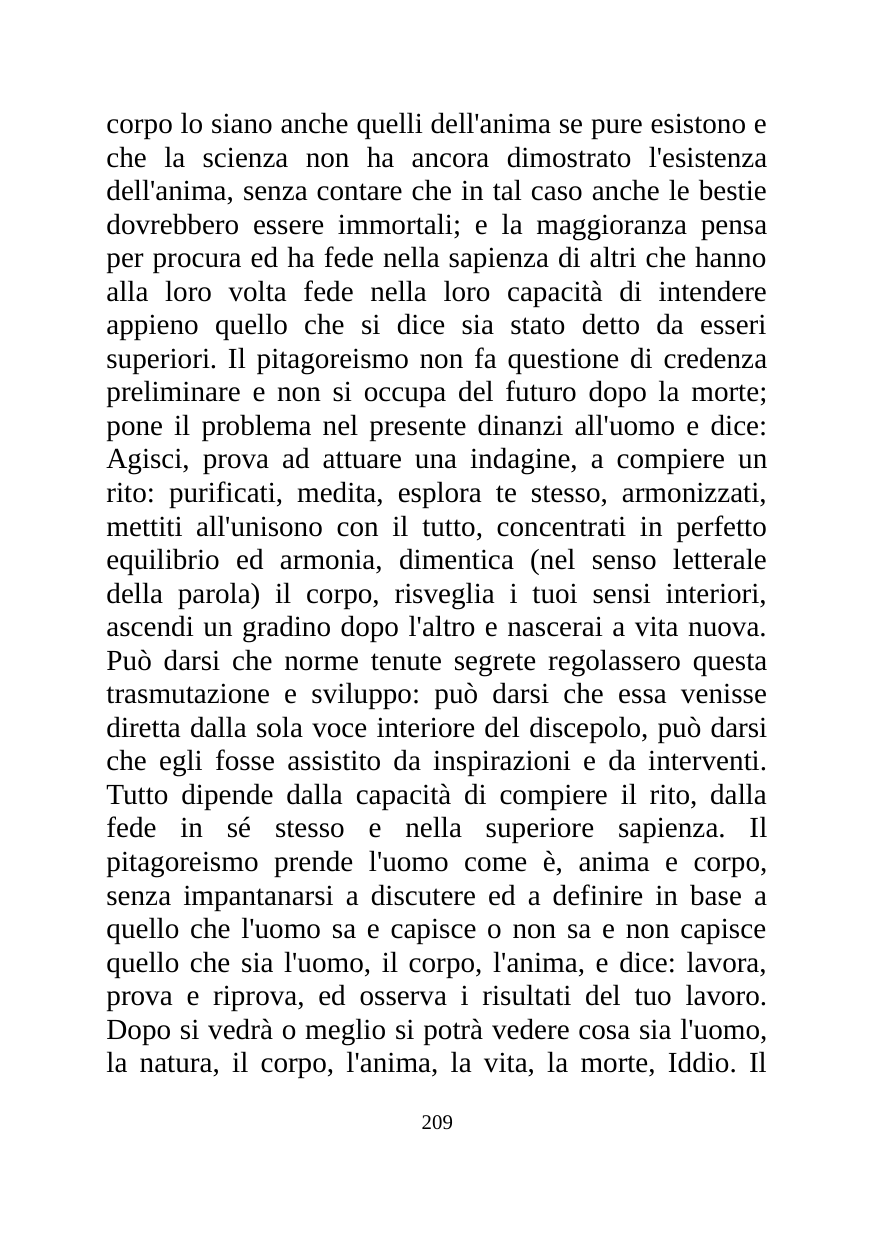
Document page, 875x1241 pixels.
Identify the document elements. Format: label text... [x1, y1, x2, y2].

text corpo lo siano anche quelli dell'anima se pure esistono e che la scienza non ha ancora dimostrato l'esistenza dell'anima, senza contare che in tal caso anche le bestie dovrebbero essere immortali; e la maggioranza pensa per procura ed ha fede nella sapienza di altri che hanno alla loro volta fede nella loro capacità di intendere appieno quello che si dice sia stato detto da esseri superiori. Il pitagoreismo non fa questione di credenza preliminare e non si occupa del futuro dopo la morte; pone il problema nel presente dinanzi all'uomo e dice: Agisci, prova ad attuare una indagine, a compiere un rito: purificati, medita, esplora te stesso, armonizzati, mettiti all'unisono con il tutto, concentrati in perfetto equilibrio ed armonia, dimentica (nel senso letterale della parola) il corpo, risveglia i tuoi sensi interiori, ascendi un gradino dopo l'altro e nascerai a vita nuova. Può darsi che norme tenute segrete regolassero questa trasmutazione e sviluppo: può darsi che essa venisse diretta dalla sola voce interiore del discepolo, può darsi che egli fosse assistito da inspirazioni e da interventi. Tutto dipende dalla capacità di compiere il rito, dalla fede in sé stesso e nella superiore sapienza. Il pitagoreismo prende l'uomo come è, anima e corpo, senza impantanarsi a discutere ed a definire in base a quello che l'uomo sa e capisce o non sa e non capisce quello che sia l'uomo, il corpo, l'anima, e dice: lavora, prova e riprova, ed osserva i risultati del tuo lavoro. Dopo si vedrà o meglio si potrà vedere cosa sia l'uomo, la natura, il corpo, l'anima, la vita, la morte, Iddio. Il [106, 106, 768, 1079]
